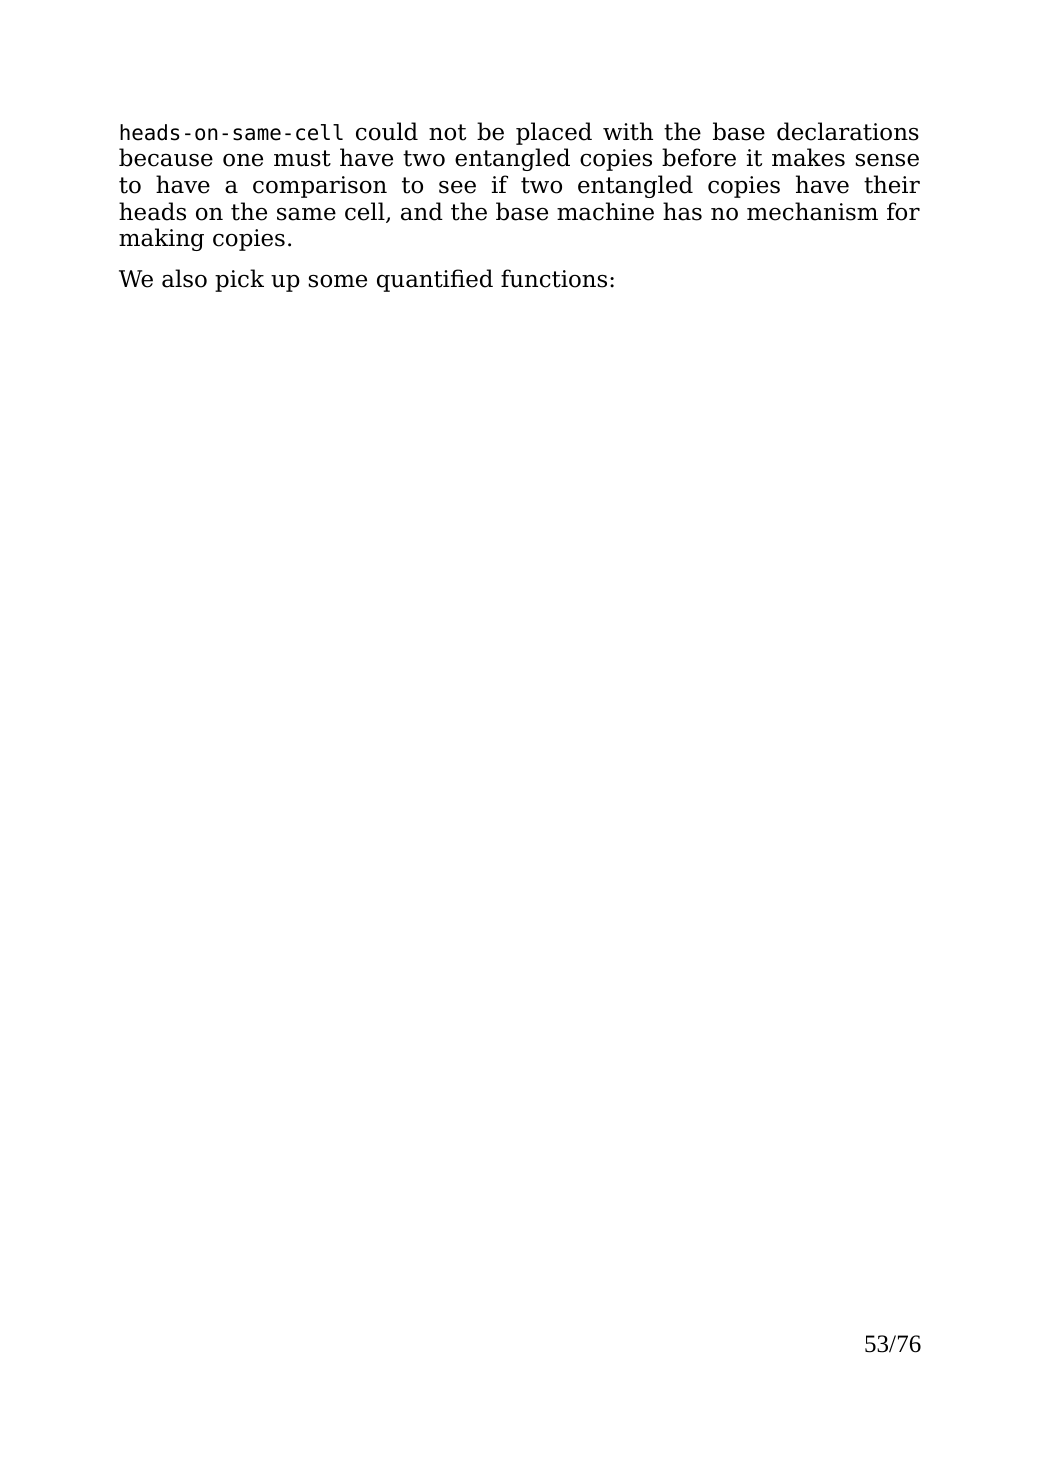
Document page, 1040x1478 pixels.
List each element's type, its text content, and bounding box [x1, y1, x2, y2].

text We also pick up some quantified functions: [119, 267, 921, 293]
text heads-on-same-cell could not be placed with the base declarations because one must have two entangled copies before it makes sense to have a comparison to see if two entangled copies have their heads on the same cell, and the base machine has no mechanism for making copies. [119, 119, 921, 252]
